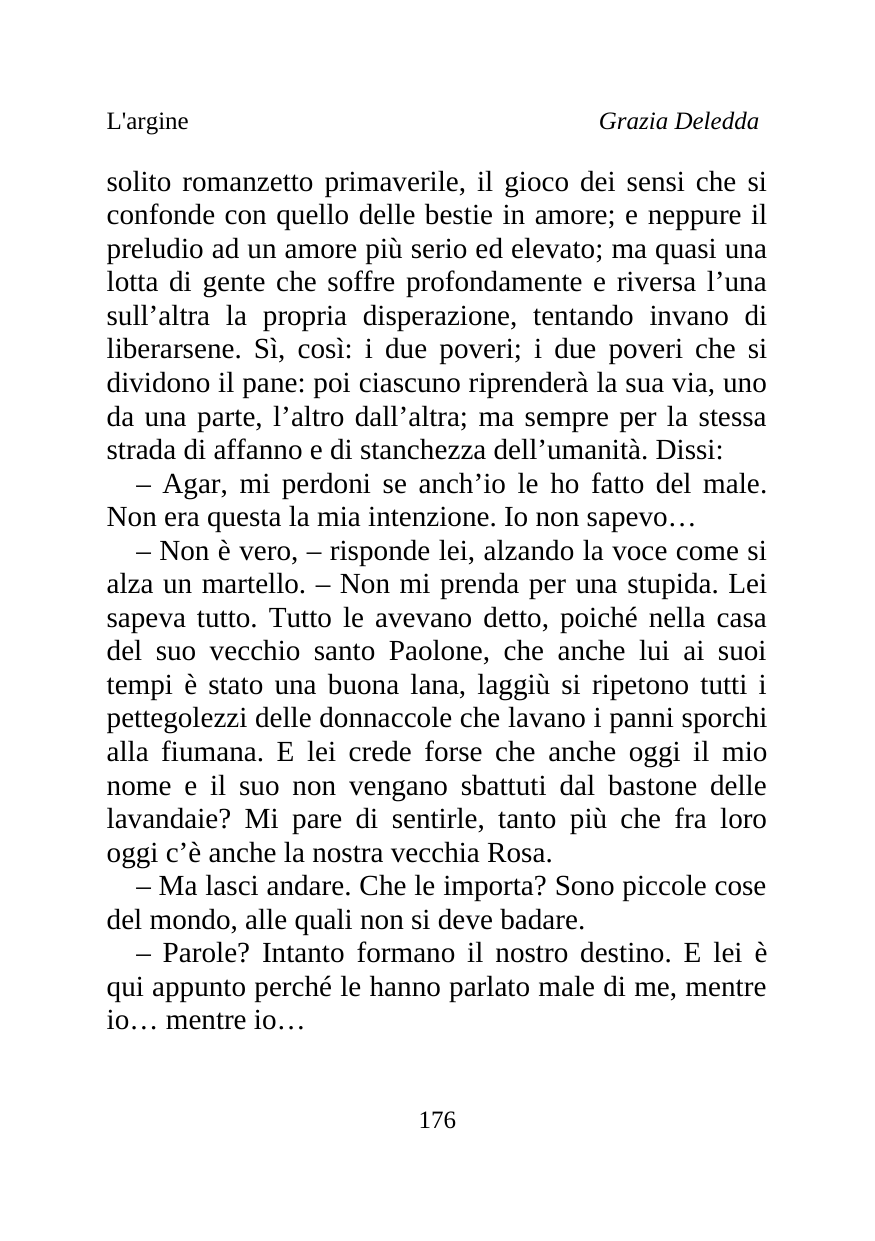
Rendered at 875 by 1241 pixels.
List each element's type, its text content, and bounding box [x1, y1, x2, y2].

text solito romanzetto primaverile, il gioco dei sensi che si confonde con quello delle bestie in amore; e neppure il preludio ad un amore più serio ed elevato; ma quasi una lotta di gente che soffre profondamente e riversa l’una sull’altra la propria disperazione, tentando invano di liberarsene. Sì, così: i due poveri; i due poveri che si dividono il pane: poi ciascuno riprenderà la sua via, uno da una parte, l’altro dall’altra; ma sempre per la stessa strada di affanno e di stanchezza dell’umanità. Dissi: [106, 164, 768, 466]
text – Agar, mi perdoni se anch’io le ho fatto del male. Non era questa la mia intenzione. Io non sapevo… [106, 466, 768, 533]
text – Parole? Intanto formano il nostro destino. E lei è qui appunto perché le hanno parlato male di me, mentre io… mentre io… [106, 935, 768, 1036]
text – Ma lasci andare. Che le importa? Sono piccole cose del mondo, alle quali non si deve badare. [106, 868, 768, 935]
text – Non è vero, – risponde lei, alzando la voce come si alza un martello. – Non mi prenda per una stupida. Lei sapeva tutto. Tutto le avevano detto, poiché nella casa del suo vecchio santo Paolone, che anche lui ai suoi tempi è stato una buona lana, laggiù si ripetono tutti i pettegolezzi delle donnaccole che lavano i panni sporchi alla fiumana. E lei crede forse che anche oggi il mio nome e il suo non vengano sbattuti dal bastone delle lavandaie? Mi pare di sentirle, tanto più che fra loro oggi c’è anche la nostra vecchia Rosa. [106, 533, 768, 868]
